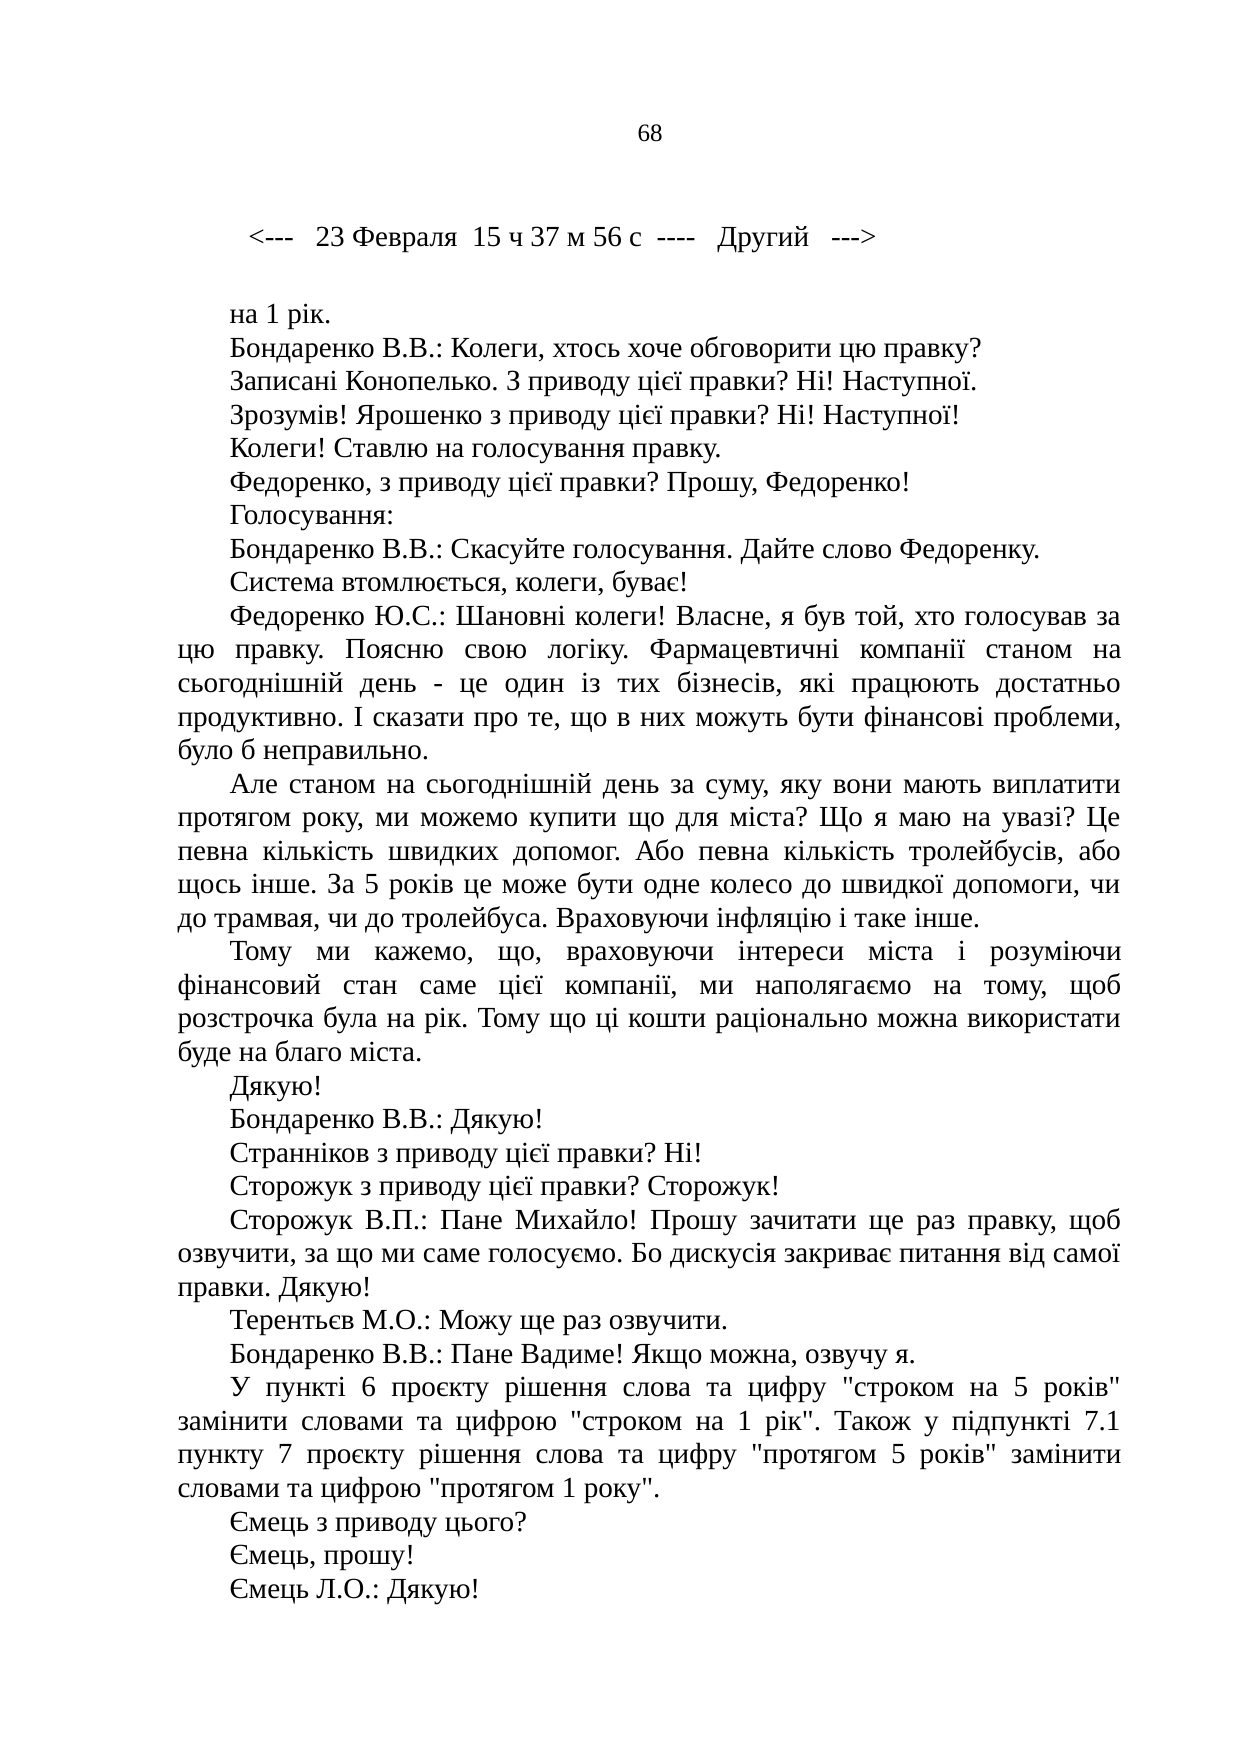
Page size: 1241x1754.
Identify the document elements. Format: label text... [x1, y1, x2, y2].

text Федоренко, з приводу цієї правки? Прошу, Федоренко! [177, 464, 1122, 497]
text Бондаренко В.В.: Дякую! [177, 1101, 1122, 1135]
text Тому ми кажемо, що, враховуючи інтереси міста і розуміючи фінансовий стан саме цієї компанії, ми наполягаємо на тому, щоб розстрочка була на рік. Тому що ці кошти раціонально можна використати буде на благо міста. [177, 933, 1122, 1068]
text Дякую! [177, 1068, 1122, 1101]
text Голосування: [177, 497, 1122, 531]
text Колеги! Ставлю на голосування правку. [177, 430, 1122, 464]
text Зрозумів! Ярошенко з приводу цієї правки? Ні! Наступної! [177, 397, 1122, 430]
text Ємець, прошу! [177, 1537, 1122, 1571]
text Терентьєв М.О.: Можу ще раз озвучити. [177, 1302, 1122, 1336]
text Бондаренко В.В.: Скасуйте голосування. Дайте слово Федоренку. [177, 531, 1122, 564]
text У пункті 6 проєкту рішення слова та цифру "строком на 5 років" замінити словами та цифрою "строком на 1 рік". Також у підпункті 7.1 пункту 7 проєкту рішення слова та цифру "протягом 5 років" замінити словами та цифрою "протягом 1 року". [177, 1369, 1122, 1504]
text Записані Конопелько. З приводу цієї правки? Ні! Наступної. [177, 363, 1122, 397]
text Сторожук В.П.: Пане Михайло! Прошу зачитати ще раз правку, щоб озвучити, за що ми саме голосуємо. Бо дискусія закриває питання від самої правки. Дякую! [177, 1202, 1122, 1302]
text Бондаренко В.В.: Пане Вадиме! Якщо можна, озвучу я. [177, 1336, 1122, 1369]
text <--- 23 Февраля 15 ч 37 м 56 с ---- Другий ---> [177, 176, 1122, 263]
text Сторожук з приводу цієї правки? Сторожук! [177, 1168, 1122, 1202]
text Ємець з приводу цього? [177, 1504, 1122, 1537]
text Федоренко Ю.С.: Шановні колеги! Власне, я був той, хто голосував за цю правку. Поясню свою логіку. Фармацевтичні компанії станом на сьогоднішній день - це один із тих бізнесів, які працюють достатньо продуктивно. І сказати про те, що в них можуть бути фінансові проблеми, було б неправильно. [177, 598, 1122, 766]
text Ємець Л.О.: Дякую! [177, 1571, 1122, 1604]
text Система втомлюється, колеги, буває! [177, 564, 1122, 598]
text Але станом на сьогоднішній день за суму, яку вони мають виплатити протягом року, ми можемо купити що для міста? Що я маю на увазі? Це певна кількість швидких допомог. Або певна кількість тролейбусів, або щось інше. За 5 років це може бути одне колесо до швидкої допомоги, чи до трамвая, чи до тролейбуса. Враховуючи інфляцію і таке інше. [177, 766, 1122, 933]
text Странніков з приводу цієї правки? Ні! [177, 1135, 1122, 1168]
text Бондаренко В.В.: Колеги, хтось хоче обговорити цю правку? [177, 330, 1122, 363]
text на 1 рік. [177, 296, 1122, 330]
